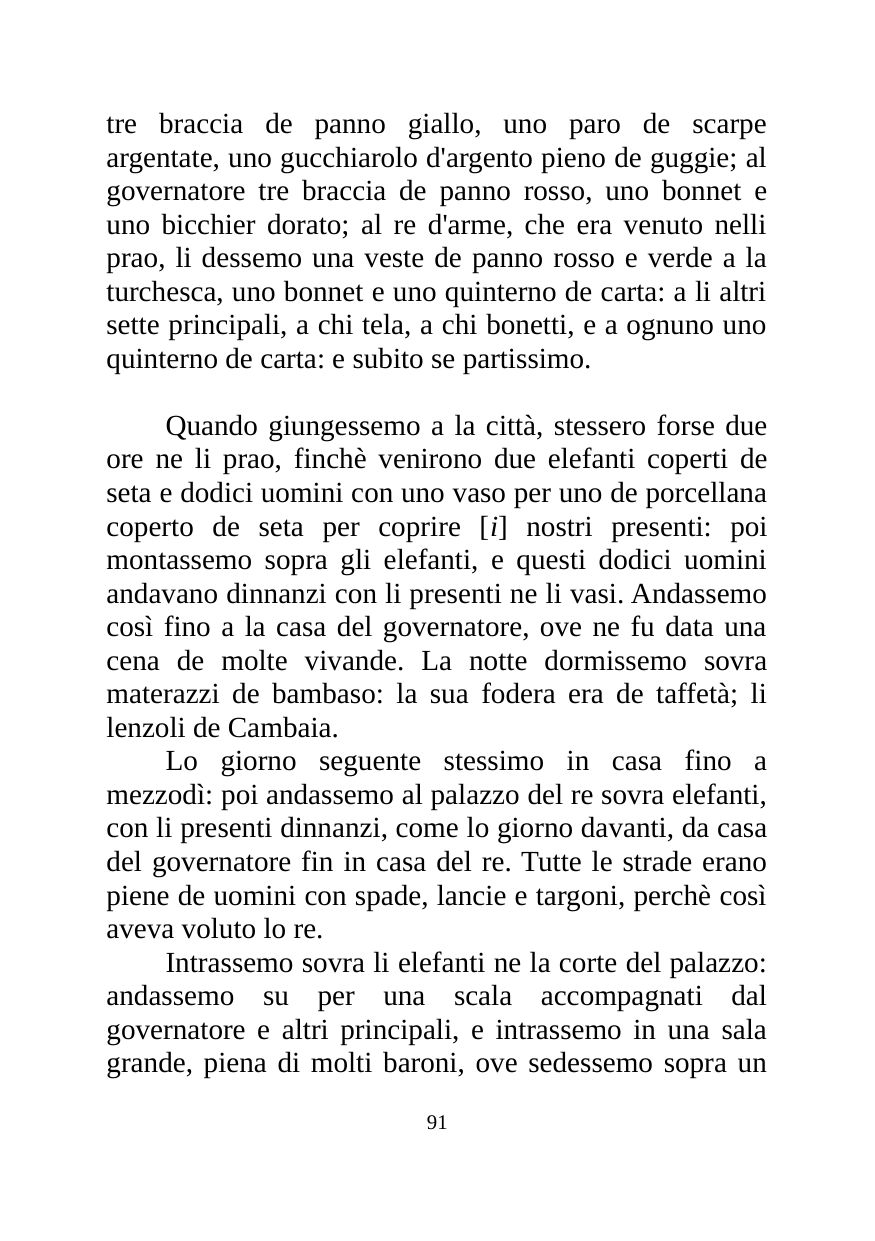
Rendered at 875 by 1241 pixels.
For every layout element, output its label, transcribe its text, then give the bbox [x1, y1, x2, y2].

text Intrassemo sovra li elefanti ne la corte del palazzo: andassemo su per una scala accompagnati dal governatore e altri principali, e intrassemo in una sala grande, piena di molti baroni, ove sedessemo sopra un [106, 945, 768, 1079]
text Quando giungessemo a la città, stessero forse due ore ne li prao, finchè venirono due elefanti coperti de seta e dodici uomini con uno vaso per uno de porcellana coperto de seta per coprire [i] nostri presenti: poi montassemo sopra gli elefanti, e questi dodici uomini andavano dinnanzi con li presenti ne li vasi. Andassemo così fino a la casa del governatore, ove ne fu data una cena de molte vivande. La notte dormissemo sovra materazzi de bambaso: la sua fodera era de taffetà; li lenzoli de Cambaia. [106, 408, 768, 743]
text Lo giorno seguente stessimo in casa fino a mezzodì: poi andassemo al palazzo del re sovra elefanti, con li presenti dinnanzi, come lo giorno davanti, da casa del governatore fin in casa del re. Tutte le strade erano piene de uomini con spade, lancie e targoni, perchè così aveva voluto lo re. [106, 743, 768, 945]
text tre braccia de panno giallo, uno paro de scarpe argentate, uno gucchiarolo d'argento pieno de guggie; al governatore tre braccia de panno rosso, uno bonnet e uno bicchier dorato; al re d'arme, che era venuto nelli prao, li dessemo una veste de panno rosso e verde a la turchesca, uno bonnet e uno quinterno de carta: a li altri sette principali, a chi tela, a chi bonetti, e a ognuno uno quinterno de carta: e subito se partissimo. [106, 106, 768, 374]
